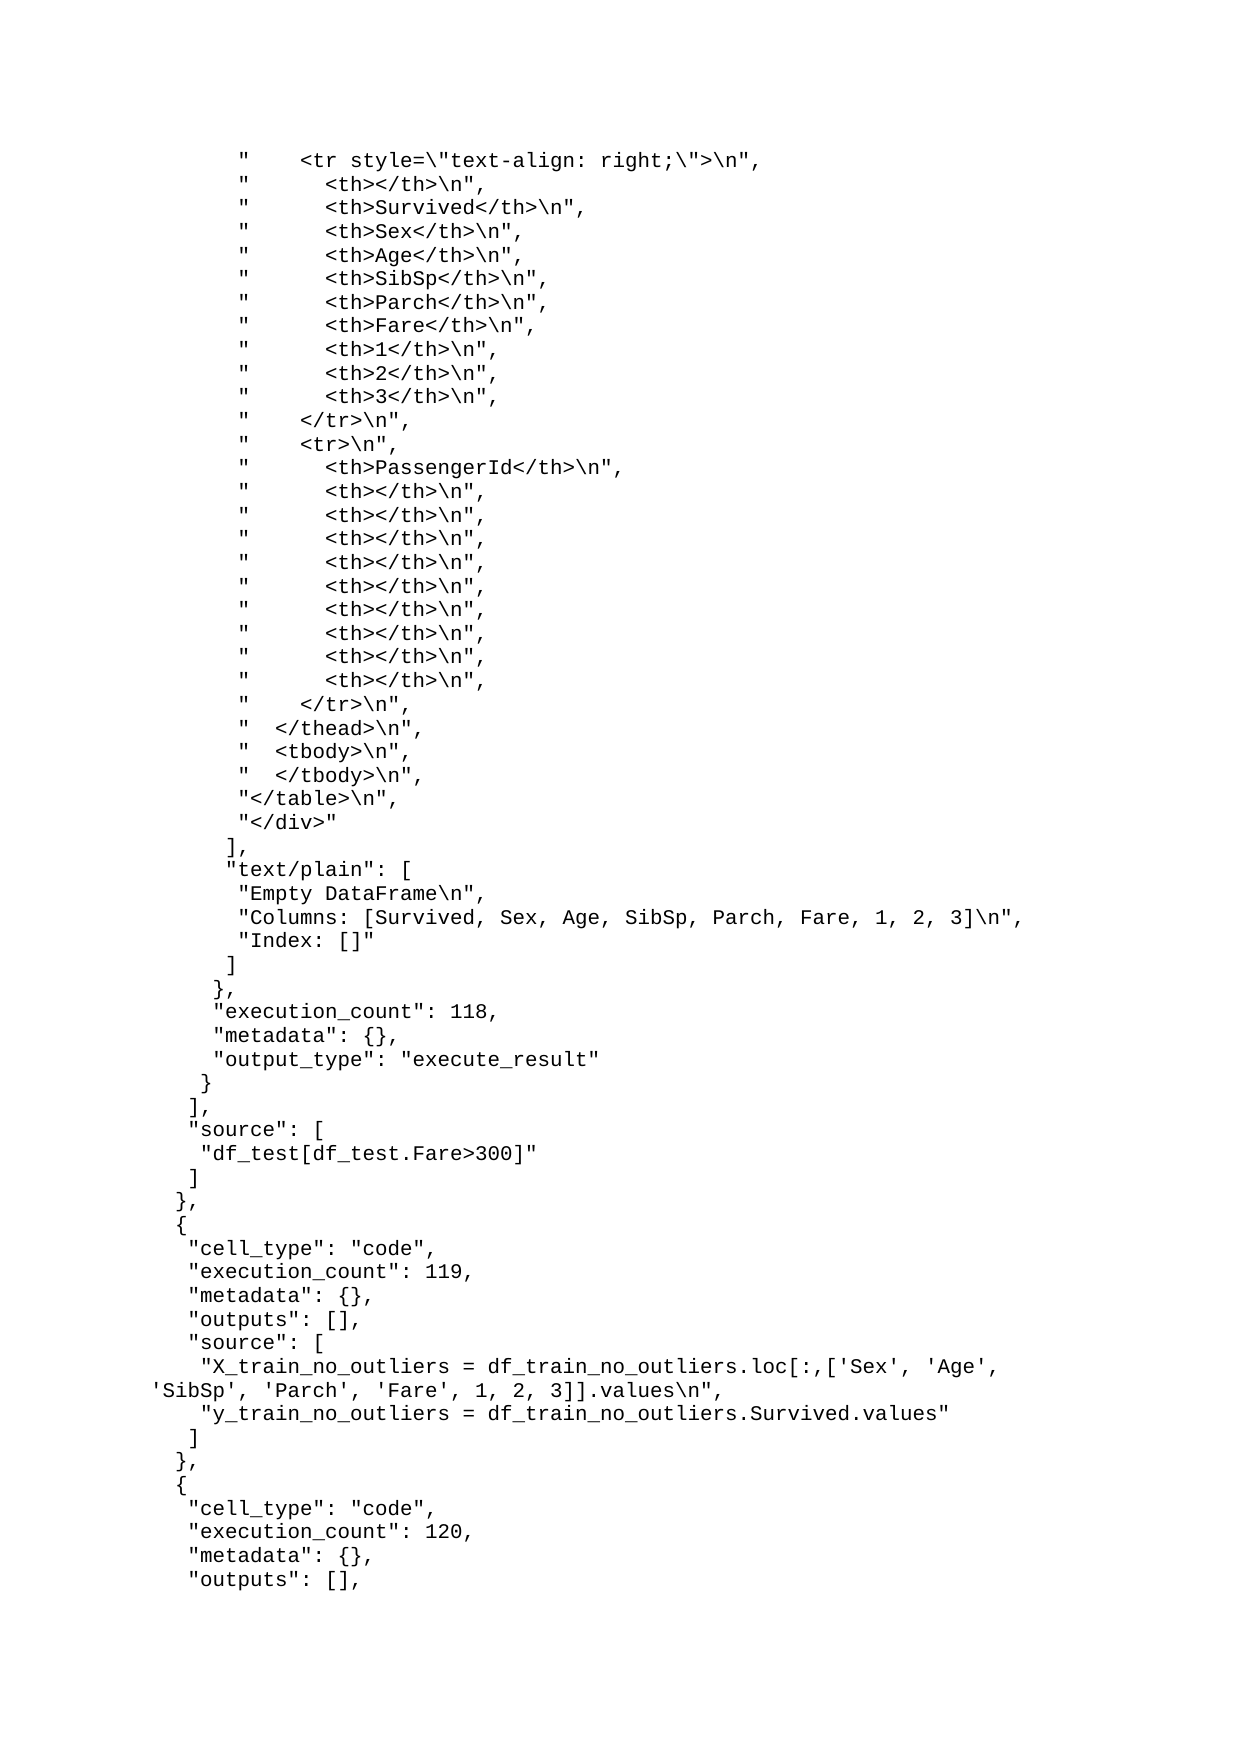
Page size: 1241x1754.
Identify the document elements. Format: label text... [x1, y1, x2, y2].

text " <th></th>\n", [150, 174, 1090, 197]
text "Empty DataFrame\n", [150, 883, 1090, 907]
text ] [150, 1427, 1090, 1451]
text "execution_count": 120, [150, 1521, 1090, 1545]
text "source": [ [150, 1119, 1090, 1143]
text }, [150, 1451, 1090, 1474]
text "cell_type": "code", [150, 1498, 1090, 1521]
text ] [150, 1167, 1090, 1190]
text " <th>1</th>\n", [150, 339, 1090, 363]
text " <th></th>\n", [150, 576, 1090, 599]
text } [150, 1072, 1090, 1096]
text " <th>Parch</th>\n", [150, 292, 1090, 316]
text "text/plain": [ [150, 859, 1090, 883]
text " <tr style=\"text-align: right;\">\n", [150, 150, 1090, 174]
text " <th></th>\n", [150, 552, 1090, 576]
text "outputs": [], [150, 1309, 1090, 1332]
text { [150, 1474, 1090, 1498]
text " <th>Age</th>\n", [150, 244, 1090, 268]
text " <tr>\n", [150, 434, 1090, 457]
text "Index: []" [150, 930, 1090, 954]
text ], [150, 1096, 1090, 1119]
text ], [150, 836, 1090, 859]
text " <th></th>\n", [150, 623, 1090, 647]
text "execution_count": 118, [150, 1001, 1090, 1025]
text "df_test[df_test.Fare>300]" [150, 1143, 1090, 1167]
text }, [150, 1190, 1090, 1214]
text "metadata": {}, [150, 1545, 1090, 1569]
text "metadata": {}, [150, 1285, 1090, 1309]
text "</div>" [150, 812, 1090, 836]
text " <th></th>\n", [150, 599, 1090, 623]
text "outputs": [], [150, 1569, 1090, 1592]
text " </thead>\n", [150, 717, 1090, 741]
text " </tr>\n", [150, 694, 1090, 717]
text { [150, 1214, 1090, 1238]
text " <th>PassengerId</th>\n", [150, 457, 1090, 481]
text "</table>\n", [150, 788, 1090, 812]
text " </tr>\n", [150, 410, 1090, 434]
text " <th>Fare</th>\n", [150, 316, 1090, 339]
text " <th>Survived</th>\n", [150, 197, 1090, 221]
text " <th></th>\n", [150, 505, 1090, 528]
text }, [150, 978, 1090, 1001]
text " <th></th>\n", [150, 670, 1090, 694]
text " <th>2</th>\n", [150, 363, 1090, 386]
text " <th>Sex</th>\n", [150, 221, 1090, 244]
text "execution_count": 119, [150, 1261, 1090, 1285]
text " <th></th>\n", [150, 647, 1090, 670]
text "Columns: [Survived, Sex, Age, SibSp, Parch, Fare, 1, 2, 3]\n", [150, 907, 1090, 930]
text "X_train_no_outliers = df_train_no_outliers.loc[:,['Sex', 'Age', 'SibSp', 'Parch', 'Fare', 1, 2, 3]].values\n", [150, 1356, 1090, 1403]
text " <tbody>\n", [150, 741, 1090, 765]
text " <th>SibSp</th>\n", [150, 268, 1090, 292]
text " <th></th>\n", [150, 528, 1090, 552]
text " <th></th>\n", [150, 481, 1090, 505]
text "y_train_no_outliers = df_train_no_outliers.Survived.values" [150, 1403, 1090, 1427]
text "output_type": "execute_result" [150, 1048, 1090, 1072]
text "source": [ [150, 1332, 1090, 1356]
text "cell_type": "code", [150, 1238, 1090, 1261]
text ] [150, 954, 1090, 978]
text "metadata": {}, [150, 1025, 1090, 1048]
text " </tbody>\n", [150, 765, 1090, 788]
text " <th>3</th>\n", [150, 386, 1090, 410]
